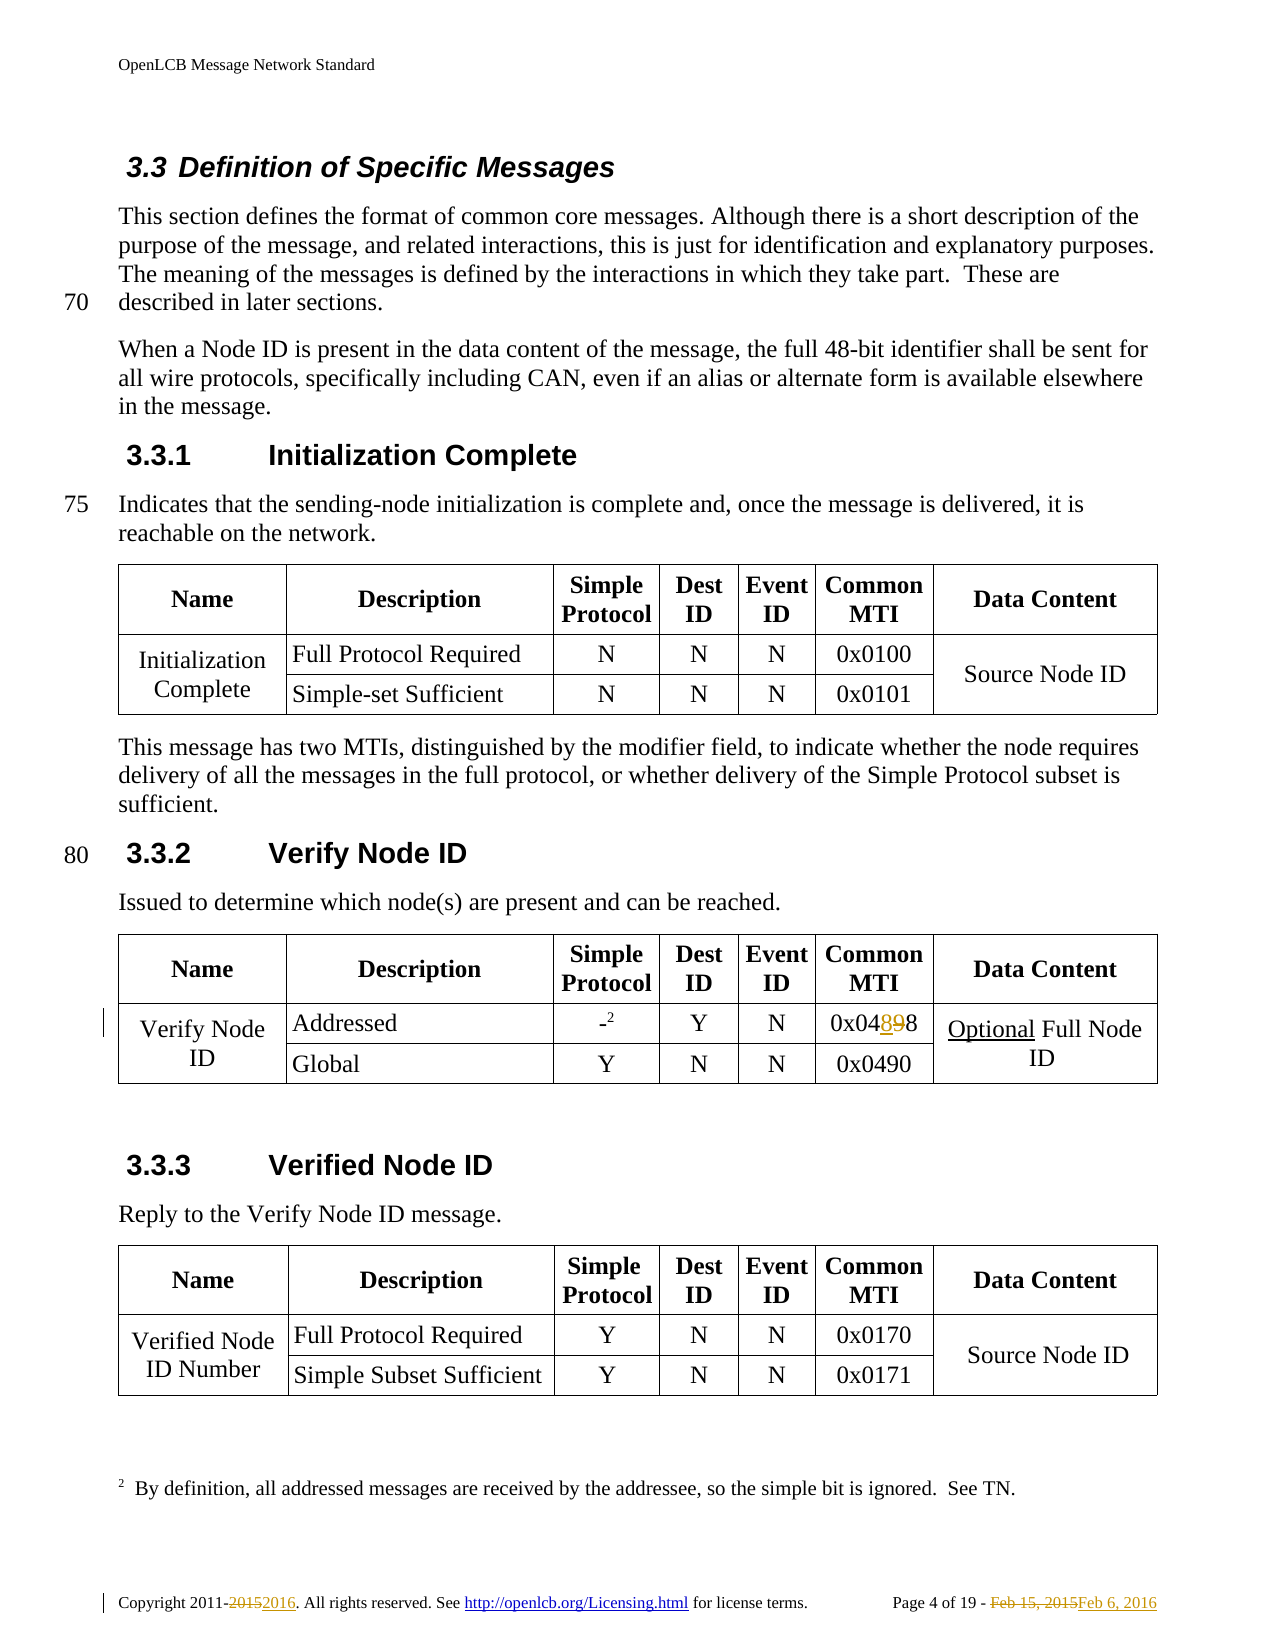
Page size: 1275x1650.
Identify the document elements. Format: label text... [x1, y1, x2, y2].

table_cell N [660, 1044, 738, 1083]
table_cell Initialization Complete [119, 635, 286, 714]
table_cell N [739, 1004, 815, 1043]
table_cell N [554, 635, 659, 674]
table_cell Y [660, 1004, 738, 1043]
table_cell 0x0171 [816, 1356, 933, 1395]
table_header Dest ID [660, 1246, 738, 1314]
subtitle Definition of Specific Messages [118, 150, 1157, 183]
table_cell Y [555, 1356, 659, 1395]
table_header Dest ID [660, 565, 738, 633]
table_header Description [289, 1246, 554, 1314]
table_header Name [119, 565, 286, 633]
table_cell Y [555, 1315, 659, 1354]
table_header CommonMTI [816, 1246, 933, 1314]
table_cell 0x0101 [816, 675, 933, 714]
table_header Data Content [934, 565, 1157, 633]
text Indicates that the sending-node initialization is complete and, once the message is delivered, it is reachable on the network. [118, 489, 1157, 547]
table_cell Full Protocol Required [289, 1315, 554, 1354]
subtitle Initialization Complete [118, 438, 1157, 471]
table_header Event ID [739, 935, 815, 1003]
table_cell N [660, 1315, 738, 1354]
table_cell N [554, 675, 659, 714]
table_header Description [287, 935, 553, 1003]
table_header Simple Protocol [554, 565, 659, 633]
table_header Description [287, 565, 553, 633]
table_cell - [554, 1004, 659, 1043]
table_cell 0x0170 [816, 1315, 933, 1354]
table_header Event ID [739, 1246, 815, 1314]
table_cell N [739, 1315, 815, 1354]
table_cell Optional Full Node ID [934, 1004, 1157, 1083]
table_cell N [660, 635, 738, 674]
text Reply to the Verify Node ID message. [118, 1199, 1157, 1227]
table_cell Source Node ID [934, 635, 1157, 714]
table_cell N [739, 1356, 815, 1395]
table_cell N [739, 675, 815, 714]
text This section defines the format of common core messages. Although there is a short description of the purpose of the message, and related interactions, this is just for identification and explanatory purposes. The meaning of the messages is defined by the interactions in which they take part. These are described in later sections. [118, 201, 1157, 316]
table_header CommonMTI [816, 935, 933, 1003]
table_cell 0x0488 [816, 1004, 933, 1043]
table_cell 0x0100 [816, 635, 933, 674]
text Issued to determine which node(s) are present and can be reached. [118, 887, 1157, 916]
table_cell 0x0490 [816, 1044, 933, 1083]
subtitle Verify Node ID [118, 836, 1157, 869]
table_header Data Content [934, 935, 1157, 1003]
table_header Name [119, 935, 286, 1003]
subtitle Verified Node ID [118, 1147, 1157, 1181]
table_header Simple Protocol [554, 935, 659, 1003]
table_cell Simple Subset Sufficient [289, 1356, 554, 1395]
table_cell Verified Node ID Number [119, 1315, 288, 1395]
table_cell Global [287, 1044, 553, 1083]
table_cell Y [554, 1044, 659, 1083]
text This message has two MTIs, distinguished by the modifier field, to indicate whether the node requires delivery of all the messages in the full protocol, or whether delivery of the Simple Protocol subset is sufficient. [118, 732, 1157, 818]
table_cell N [739, 1044, 815, 1083]
table_cell N [660, 675, 738, 714]
table_header Event ID [739, 565, 815, 633]
table_header Data Content [934, 1246, 1157, 1314]
table_cell Verify Node ID [119, 1004, 286, 1083]
table_header CommonMTI [816, 565, 933, 633]
table_cell N [739, 635, 815, 674]
table_cell Addressed [287, 1004, 553, 1043]
table_cell Full Protocol Required [287, 635, 553, 674]
table_header Simple Protocol [555, 1246, 659, 1314]
table_cell Simple-set Sufficient [287, 675, 553, 714]
table_cell Source Node ID [934, 1315, 1157, 1395]
text When a Node ID is present in the data content of the message, the full 48-bit identifier shall be sent for all wire protocols, specifically including CAN, even if an alias or alternate form is available elsewhere in the message. [118, 334, 1157, 420]
table_header Dest ID [660, 935, 738, 1003]
table_cell N [660, 1356, 738, 1395]
table_header Name [119, 1246, 288, 1314]
